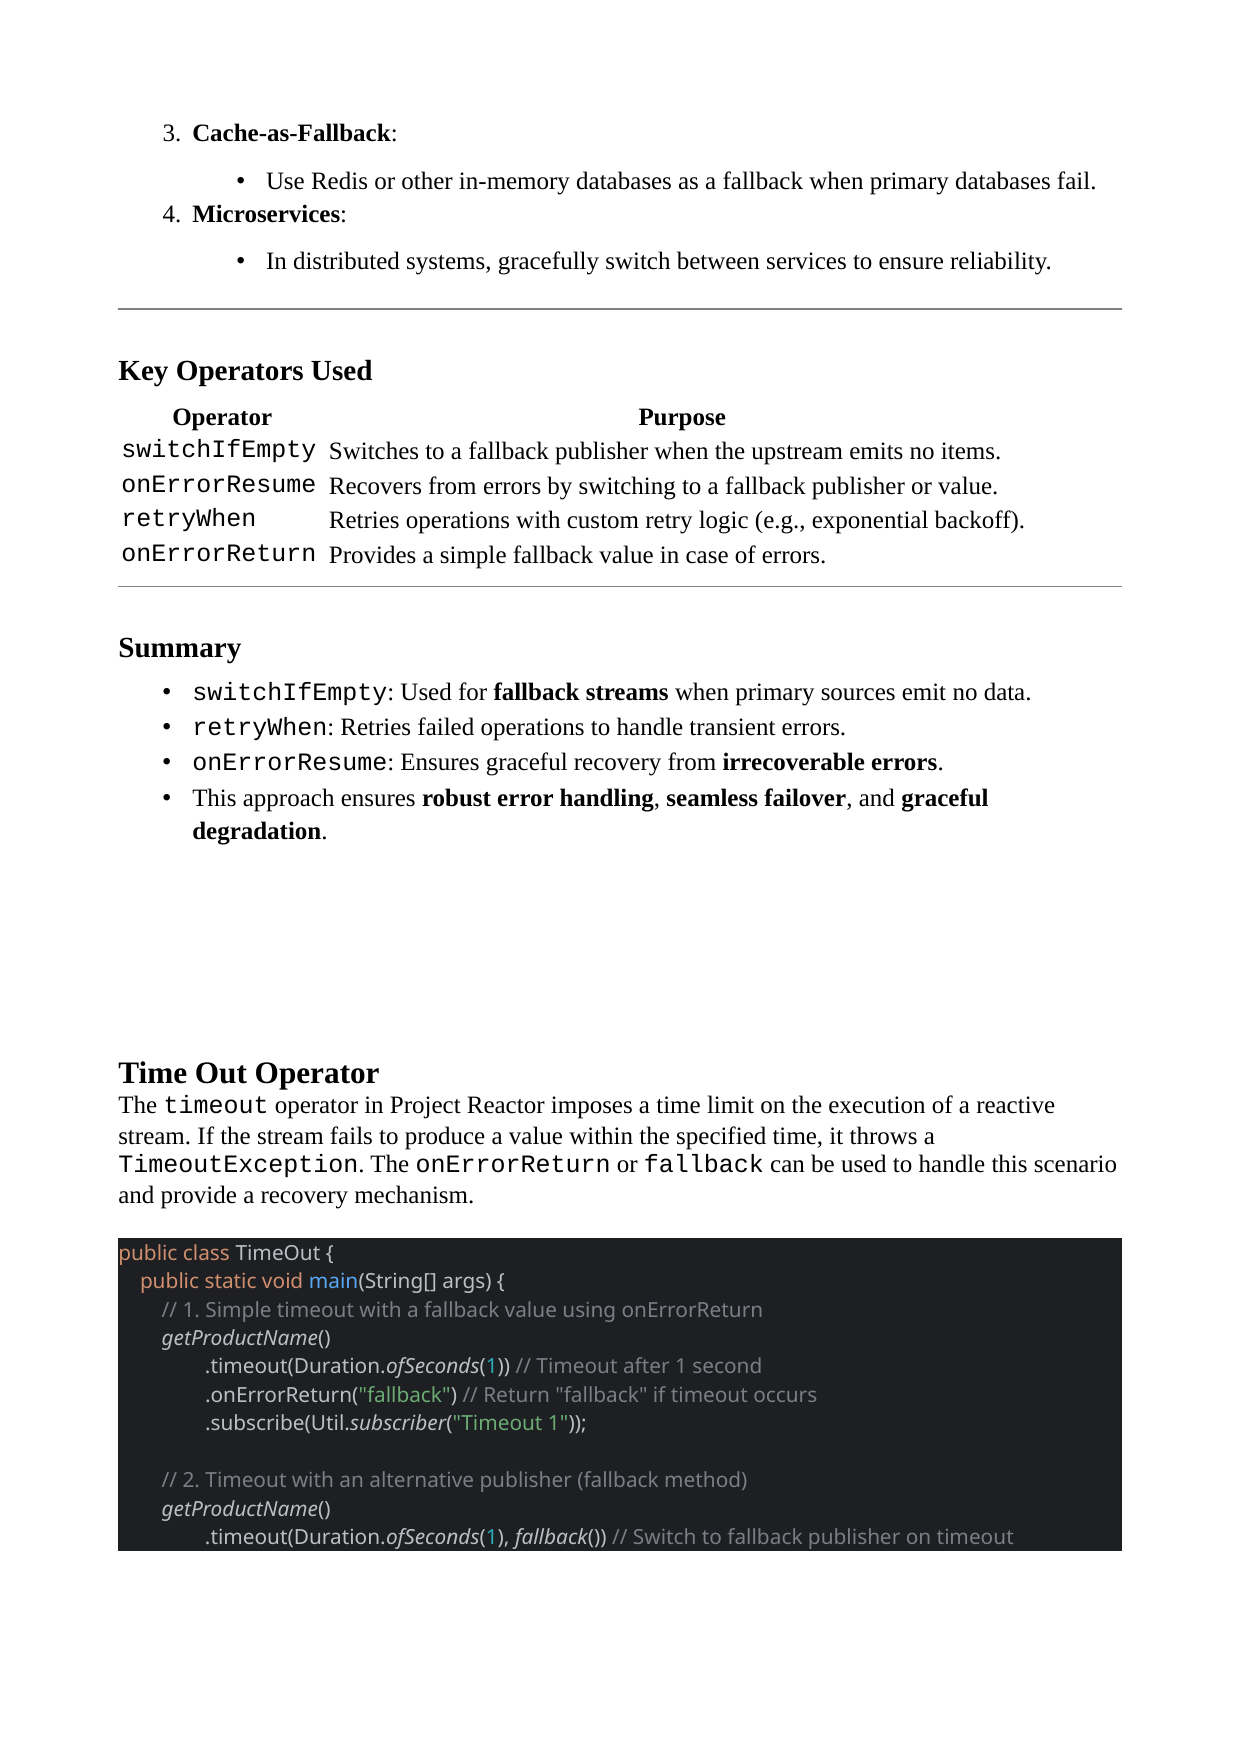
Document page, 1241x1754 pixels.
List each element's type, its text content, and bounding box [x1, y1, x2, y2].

table_cell Retries operations with custom retry logic (e.g., exponential backoff). [326, 503, 1038, 537]
table_cell retryWhen [118, 503, 326, 537]
text The timeout operator in Project Reactor imposes a time limit on the execution of a reactive stream. If the stream fails to produce a value within the specified time, it throws a TimeoutException. The onErrorReturn or fallback can be used to handle this scenario and provide a recovery mechanism. [118, 1090, 1122, 1209]
table_cell Provides a simple fallback value in case of errors. [326, 537, 1038, 572]
table_cell Recovers from errors by switching to a fallback publisher or value. [326, 468, 1038, 503]
text public class TimeOut { public static void main(String[] args) { // 1. Simple timeout with a fallback value using onErrorReturn getProductName() .timeout(Duration.ofSeconds(1)) // Timeout after 1 second .onErrorReturn("fallback") // Return "fallback" if timeout occurs .subscribe(Util.subscriber("Timeout 1")); // 2. Timeout with an alternative publisher (fallback method) getProductName() .timeout(Duration.ofSeconds(1), fallback()) // Switch to fallback publisher on timeout [118, 1238, 1122, 1551]
table_header Operator [118, 399, 326, 433]
table_cell onErrorReturn [118, 537, 326, 572]
table_header Purpose [326, 399, 1038, 433]
subtitle Summary [118, 631, 1122, 664]
list retryWhen: Retries failed operations to handle transient errors. [162, 712, 1122, 743]
table_cell Switches to a fallback publisher when the upstream emits no items. [326, 434, 1038, 468]
subtitle Key Operators Used [118, 353, 1122, 386]
table_cell onErrorResume [118, 468, 326, 503]
list This approach ensures robust error handling, seamless failover, and graceful degradation. [162, 783, 1122, 845]
list Use Redis or other in-memory databases as a fallback when primary databases fail. [236, 166, 1122, 194]
list Cache-as-Fallback: [162, 118, 1122, 147]
text Time Out Operator [118, 1054, 1122, 1090]
list Microservices: [162, 199, 1122, 227]
table_cell switchIfEmpty [118, 434, 326, 468]
list switchIfEmpty: Used for fallback streams when primary sources emit no data. [162, 677, 1122, 707]
list In distributed systems, gracefully switch between services to ensure reliability. [236, 246, 1122, 275]
list onErrorResume: Ensures graceful recovery from irrecoverable errors. [162, 747, 1122, 778]
